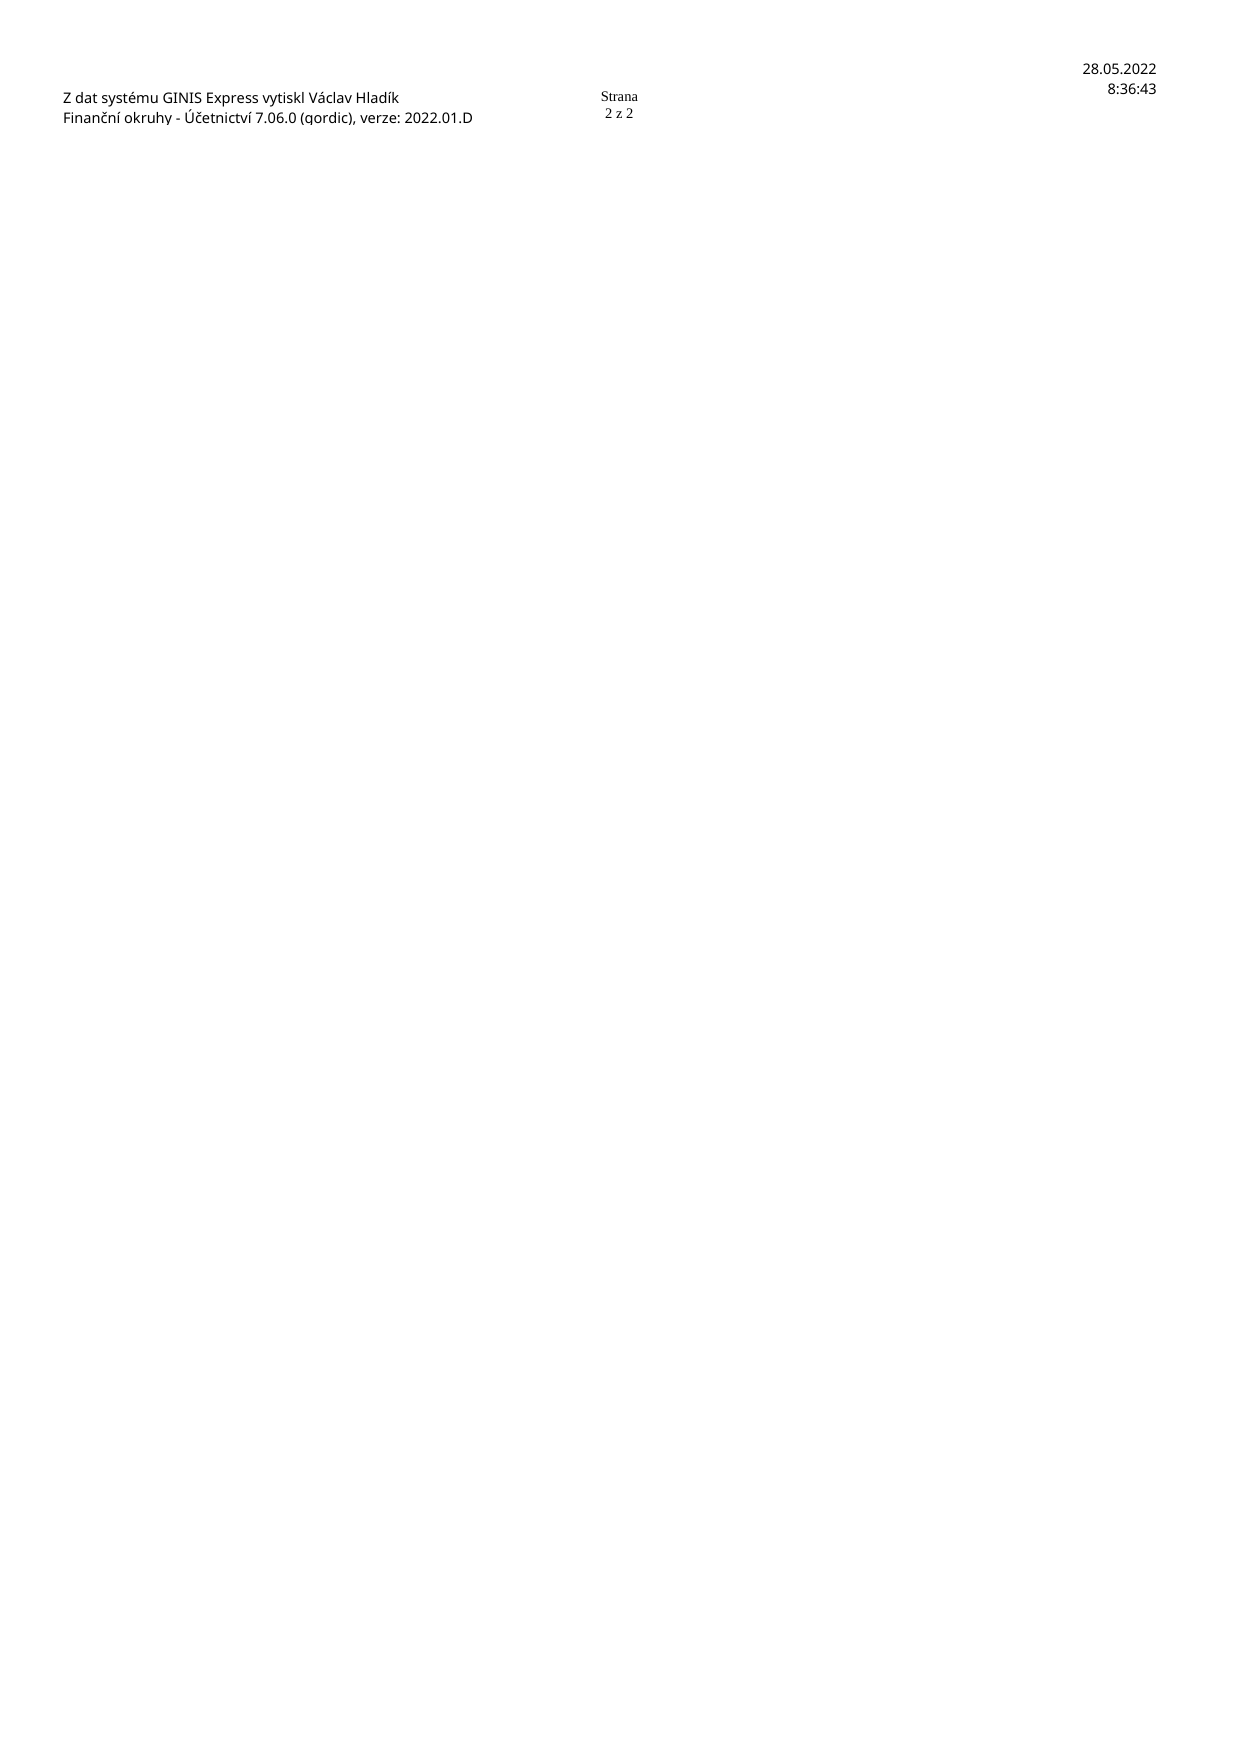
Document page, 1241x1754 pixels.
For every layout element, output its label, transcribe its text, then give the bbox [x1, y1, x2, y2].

table_cell [813, 59, 968, 88]
table_cell [87, 59, 96, 88]
table_cell [813, 125, 968, 129]
table_cell [709, 59, 804, 88]
table_cell [120, 125, 147, 129]
table_cell [120, 59, 147, 88]
table_cell [73, 59, 82, 88]
table_cell [809, 59, 813, 88]
table_cell [64, 59, 68, 88]
table_cell [968, 59, 973, 88]
table_cell [809, 88, 813, 123]
table_cell [533, 59, 548, 88]
table_cell [115, 59, 119, 88]
table_cell [978, 125, 1018, 129]
table_cell [491, 59, 533, 88]
table_cell [555, 125, 683, 129]
table_cell [973, 59, 978, 88]
table_cell [237, 59, 291, 88]
table_cell [410, 59, 415, 88]
table_cell [360, 59, 364, 88]
table_cell [804, 59, 809, 88]
table_cell [479, 59, 491, 88]
table_cell [459, 59, 478, 88]
table_cell [533, 88, 548, 123]
table_cell [96, 59, 115, 88]
table_cell [415, 59, 454, 88]
table_cell [415, 125, 454, 129]
table_cell Z dat systému GINIS Express vytiskl Václav Hladík Finanční okruhy - Účetnictví 7.06.0 (gordic), verze: 2022.01.D [59, 88, 533, 125]
table_cell Strana 2 z 2 [555, 88, 683, 125]
table_cell [691, 125, 708, 129]
table_cell [548, 88, 555, 129]
table_cell [709, 125, 804, 129]
table_cell [364, 125, 405, 129]
table_cell [804, 88, 809, 123]
table_cell 28.05.2022 8:36:43 [1019, 59, 1161, 123]
table_cell [291, 59, 298, 88]
table_cell [59, 59, 64, 88]
table_cell [69, 59, 73, 88]
table_cell [298, 125, 359, 129]
table_cell [237, 125, 291, 129]
table_cell [973, 88, 978, 123]
table_cell [709, 88, 804, 123]
table_cell [152, 125, 237, 129]
table_cell [968, 88, 973, 123]
table_cell [683, 88, 691, 129]
table_cell [298, 59, 359, 88]
table_cell [479, 125, 491, 129]
table_cell [491, 125, 533, 129]
table_cell [148, 59, 152, 88]
table_cell [978, 88, 1018, 123]
table_cell [454, 59, 459, 88]
table_cell [152, 59, 237, 88]
table_cell [459, 125, 478, 129]
table_cell [1123, 125, 1135, 129]
table_cell [691, 88, 708, 123]
table_cell [691, 59, 708, 88]
table_cell [978, 59, 1018, 88]
table_cell [364, 59, 405, 88]
table_cell [405, 59, 410, 88]
table_cell [83, 59, 87, 88]
table_cell [813, 88, 968, 123]
table_cell [96, 125, 115, 129]
table_cell [533, 125, 548, 129]
table_cell [1019, 125, 1122, 129]
